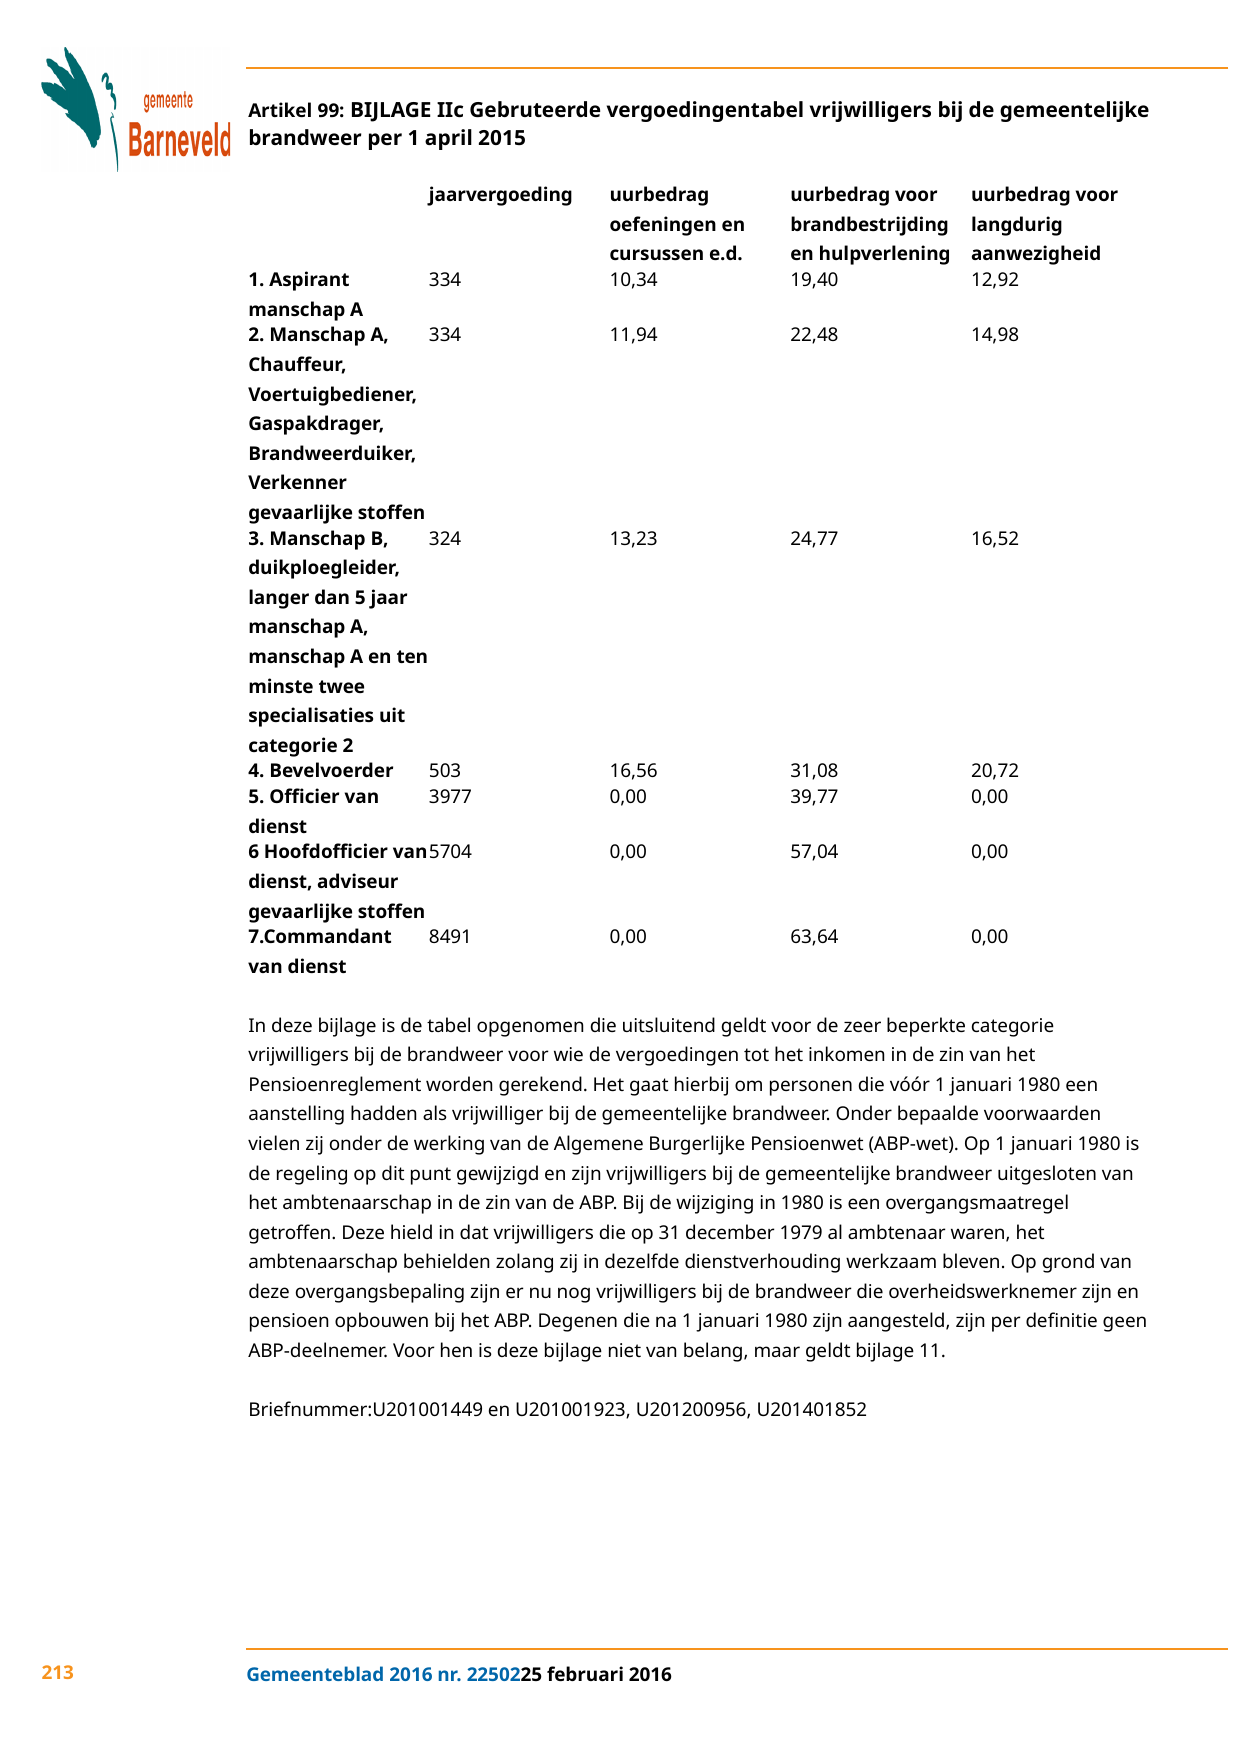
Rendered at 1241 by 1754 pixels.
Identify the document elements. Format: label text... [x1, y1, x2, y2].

table_cell 22,48 [790, 322, 971, 525]
table_cell 0,00 [609, 839, 790, 924]
table_cell 16,56 [609, 758, 790, 783]
table_cell 39,77 [790, 784, 971, 839]
text Briefnummer:U201001449 en U201001923, U201200956, U201401852 [248, 1396, 1152, 1422]
text In deze bijlage is de tabel opgenomen die uitsluitend geldt voor de zeer beperkte categorie vrijwilligers bij de brandweer voor wie de vergoedingen tot het inkomen in de zin van het Pensioenreglement worden gerekend. Het gaat hierbij om personen die vóór 1 januari 1980 een aanstelling hadden als vrijwilliger bij de gemeentelijke brandweer. Onder bepaalde voorwaarden vielen zij onder de werking van de Algemene Burgerlijke Pensioenwet (ABP-wet). Op 1 januari 1980 is de regeling op dit punt gewijzigd en zijn vrijwilligers bij de gemeentelijke brandweer uitgesloten van het ambtenaarschap in de zin van de ABP. Bij de wijziging in 1980 is een overgangsmaatregel getroffen. Deze hield in dat vrijwilligers die op 31 december 1979 al ambtenaar waren, het ambtenaarschap behielden zolang zij in dezelfde dienstverhouding werkzaam bleven. Op grond van deze overgangsbepaling zijn er nu nog vrijwilligers bij de brandweer die overheidswerknemer zijn en pensioen opbouwen bij het ABP. Degenen die na 1 januari 1980 zijn aangesteld, zijn per definitie geen ABP-deelnemer. Voor hen is deze bijlage niet van belang, maar geldt bijlage 11. [248, 1012, 1152, 1363]
table_cell 14,98 [971, 322, 1152, 525]
table_cell 334 [429, 266, 609, 322]
table_cell 8491 [429, 924, 609, 979]
table_cell 6 Hoofdofficier van dienst, adviseur gevaarlijke stoffen [248, 839, 429, 924]
table_cell 0,00 [971, 839, 1152, 924]
table_cell 3977 [429, 784, 609, 839]
table_cell 24,77 [790, 525, 971, 758]
table_header [248, 181, 429, 266]
table_cell 11,94 [609, 322, 790, 525]
table_cell 7.Commandant van dienst [248, 924, 429, 979]
table_cell 5. Officier van dienst [248, 784, 429, 839]
table_cell 1. Aspirant manschap A [248, 266, 429, 322]
table_cell 20,72 [971, 758, 1152, 783]
table_cell 57,04 [790, 839, 971, 924]
table_cell 4. Bevelvoerder [248, 758, 429, 783]
table_cell 0,00 [971, 784, 1152, 839]
table_cell 503 [429, 758, 609, 783]
table_cell 0,00 [609, 784, 790, 839]
table_cell 16,52 [971, 525, 1152, 758]
table_cell 13,23 [609, 525, 790, 758]
table_cell 10,34 [609, 266, 790, 322]
table_header jaarvergoeding [429, 181, 609, 266]
table_cell 334 [429, 322, 609, 525]
table_cell 63,64 [790, 924, 971, 979]
table_cell 2. Manschap A, Chauffeur, Voertuigbediener, Gaspakdrager, Brandweerduiker, Verkenner gevaarlijke stoffen [248, 322, 429, 525]
picture [41, 47, 231, 172]
table_cell 12,92 [971, 266, 1152, 322]
table_header uurbedrag oefeningen en cursussen e.d. [609, 181, 790, 266]
table_cell 5704 [429, 839, 609, 924]
table_cell 0,00 [971, 924, 1152, 979]
table_cell 324 [429, 525, 609, 758]
table_cell 19,40 [790, 266, 971, 322]
text Artikel 99: BIJLAGE IIc Gebruteerde vergoedingentabel vrijwilligers bij de gemeentelijke brandweer per 1 april 2015 [248, 95, 1152, 152]
table_cell 0,00 [609, 924, 790, 979]
table_cell 3. Manschap B, duikploegleider, langer dan 5 jaar manschap A, manschap A en ten minste twee specialisaties uit categorie 2 [248, 525, 429, 758]
table_header uurbedrag voor brandbestrijding en hulpverlening [790, 181, 971, 266]
table_header uurbedrag voor langdurig aanwezigheid [971, 181, 1152, 266]
table_cell 31,08 [790, 758, 971, 783]
